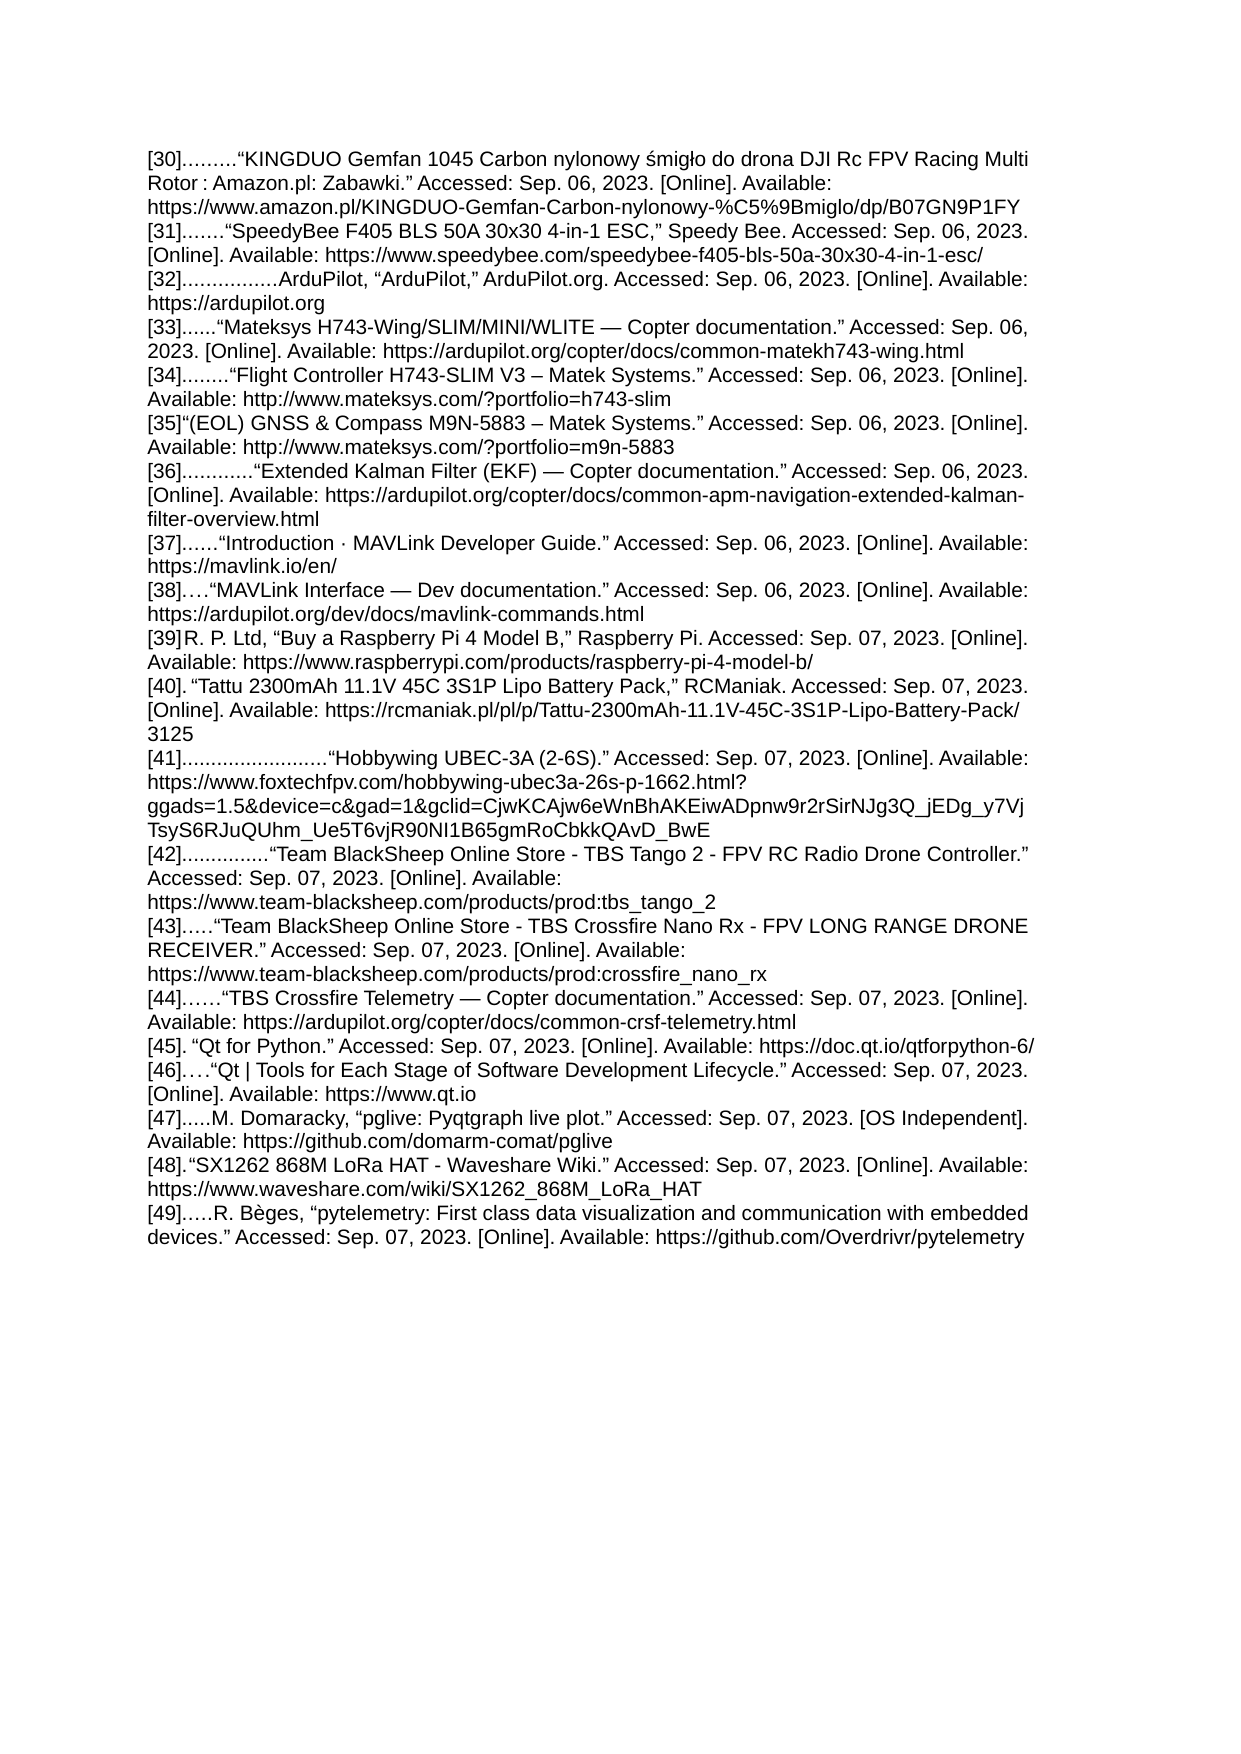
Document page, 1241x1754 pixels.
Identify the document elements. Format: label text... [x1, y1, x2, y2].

text [32] ArduPilot, “ArduPilot,” ArduPilot.org. Accessed: Sep. 06, 2023. [Online]. Available: https://ardupilot.org [147, 267, 1035, 315]
text [31] “SpeedyBee F405 BLS 50A 30x30 4-in-1 ESC,” Speedy Bee. Accessed: Sep. 06, 2023. [Online]. Available: https://www.speedybee.com/speedybee-f405-bls-50a-30x30-4-in-1-esc/ [147, 219, 1035, 267]
text [33] “Mateksys H743-Wing/SLIM/MINI/WLITE — Copter documentation.” Accessed: Sep. 06, 2023. [Online]. Available: https://ardupilot.org/copter/docs/common-matekh743-wing.html [147, 315, 1035, 363]
text [44] “TBS Crossfire Telemetry — Copter documentation.” Accessed: Sep. 07, 2023. [Online]. Available: https://ardupilot.org/copter/docs/common-crsf-telemetry.html [147, 986, 1035, 1033]
text [46] “Qt | Tools for Each Stage of Software Development Lifecycle.” Accessed: Sep. 07, 2023. [Online]. Available: https://www.qt.io [147, 1057, 1035, 1105]
text [41] “Hobbywing UBEC-3A (2-6S).” Accessed: Sep. 07, 2023. [Online]. Available: https://www.foxtechfpv.com/hobbywing-ubec3a-26s-p-1662.html?ggads=1.5&device=c&gad=1&gclid=CjwKCAjw6eWnBhAKEiwADpnw9r2rSirNJg3Q_jEDg_y7VjTsyS6RJuQUhm_Ue5T6vjR90NI1B65gmRoCbkkQAvD_BwE [147, 746, 1035, 842]
text [45] “Qt for Python.” Accessed: Sep. 07, 2023. [Online]. Available: https://doc.qt.io/qtforpython-6/ [147, 1033, 1035, 1057]
text [30] “KINGDUO Gemfan 1045 Carbon nylonowy śmigło do drona DJI Rc FPV Racing Multi Rotor : Amazon.pl: Zabawki.” Accessed: Sep. 06, 2023. [Online]. Available: https://www.amazon.pl/KINGDUO-Gemfan-Carbon-nylonowy-%C5%9Bmiglo/dp/B07GN9P1FY [147, 147, 1035, 219]
text [34] “Flight Controller H743-SLIM V3 – Matek Systems.” Accessed: Sep. 06, 2023. [Online]. Available: http://www.mateksys.com/?portfolio=h743-slim [147, 363, 1035, 411]
text [35] “(EOL) GNSS & Compass M9N-5883 – Matek Systems.” Accessed: Sep. 06, 2023. [Online]. Available: http://www.mateksys.com/?portfolio=m9n-5883 [147, 411, 1035, 458]
text [37] “Introduction · MAVLink Developer Guide.” Accessed: Sep. 06, 2023. [Online]. Available: https://mavlink.io/en/ [147, 530, 1035, 578]
text [38] “MAVLink Interface — Dev documentation.” Accessed: Sep. 06, 2023. [Online]. Available: https://ardupilot.org/dev/docs/mavlink-commands.html [147, 578, 1035, 626]
text [48] “SX1262 868M LoRa HAT - Waveshare Wiki.” Accessed: Sep. 07, 2023. [Online]. Available: https://www.waveshare.com/wiki/SX1262_868M_LoRa_HAT [147, 1153, 1035, 1201]
text [42] “Team BlackSheep Online Store - TBS Tango 2 - FPV RC Radio Drone Controller.” Accessed: Sep. 07, 2023. [Online]. Available: https://www.team-blacksheep.com/products/prod:tbs_tango_2 [147, 842, 1035, 914]
text [39] R. P. Ltd, “Buy a Raspberry Pi 4 Model B,” Raspberry Pi. Accessed: Sep. 07, 2023. [Online]. Available: https://www.raspberrypi.com/products/raspberry-pi-4-model-b/ [147, 626, 1035, 674]
text [40] “Tattu 2300mAh 11.1V 45C 3S1P Lipo Battery Pack,” RCManiak. Accessed: Sep. 07, 2023. [Online]. Available: https://rcmaniak.pl/pl/p/Tattu-2300mAh-11.1V-45C-3S1P-Lipo-Battery-Pack/3125 [147, 674, 1035, 746]
text [47] M. Domaracky, “pglive: Pyqtgraph live plot.” Accessed: Sep. 07, 2023. [OS Independent]. Available: https://github.com/domarm-comat/pglive [147, 1105, 1035, 1153]
text [36] “Extended Kalman Filter (EKF) — Copter documentation.” Accessed: Sep. 06, 2023. [Online]. Available: https://ardupilot.org/copter/docs/common-apm-navigation-extended-kalman-filter-overview.html [147, 458, 1035, 530]
text [43] “Team BlackSheep Online Store - TBS Crossfire Nano Rx - FPV LONG RANGE DRONE RECEIVER.” Accessed: Sep. 07, 2023. [Online]. Available: https://www.team-blacksheep.com/products/prod:crossfire_nano_rx [147, 914, 1035, 986]
text [49] R. Bèges, “pytelemetry: First class data visualization and communication with embedded devices.” Accessed: Sep. 07, 2023. [Online]. Available: https://github.com/Overdrivr/pytelemetry [147, 1201, 1035, 1249]
